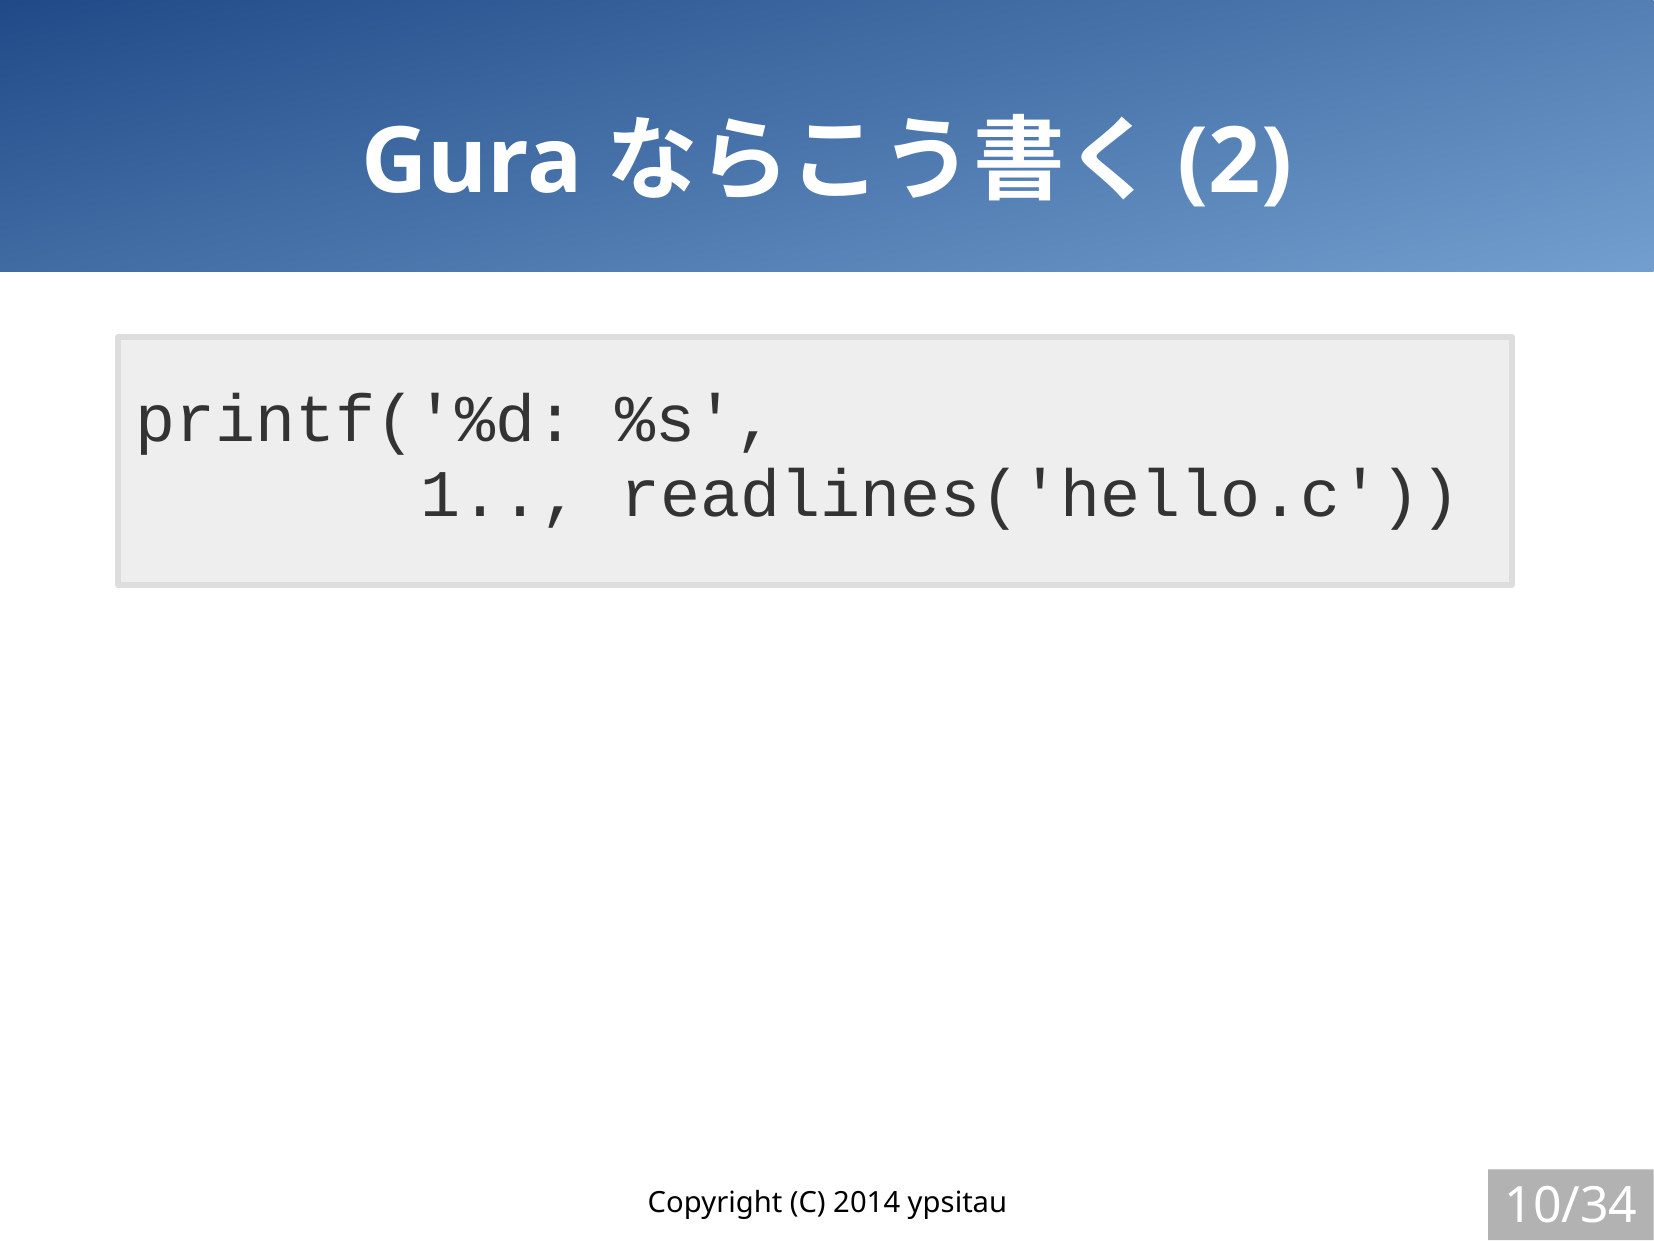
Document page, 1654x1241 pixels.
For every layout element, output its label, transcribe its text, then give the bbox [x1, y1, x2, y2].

title Gura ならこう書く (2) [82, 49, 1571, 257]
text_box printf('%d: %s', 1.., readlines('hello.c')) [118, 337, 1512, 586]
